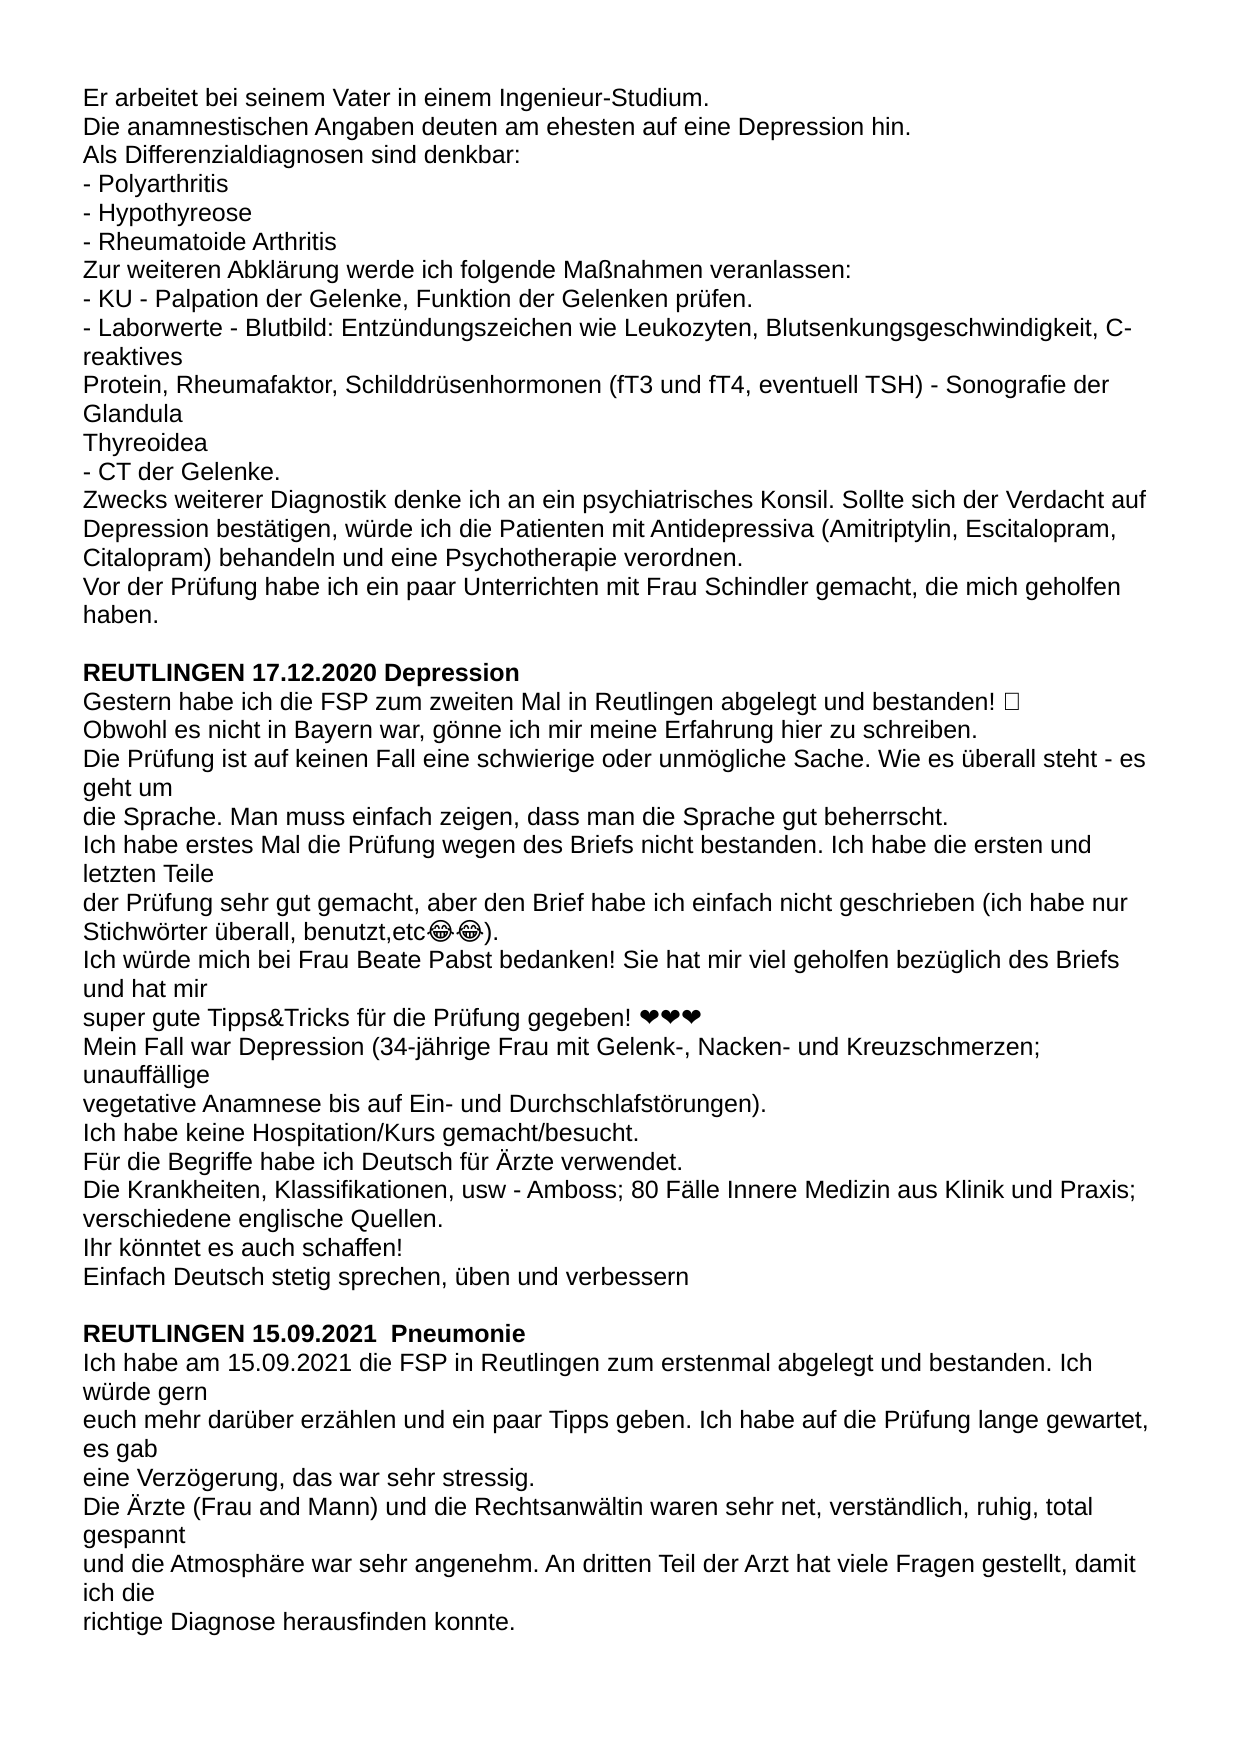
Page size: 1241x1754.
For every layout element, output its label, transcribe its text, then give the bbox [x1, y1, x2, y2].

text Die Prüfung ist auf keinen Fall eine schwierige oder unmögliche Sache. Wie es überall steht - es geht um [83, 744, 1157, 801]
text und die Atmosphäre war sehr angenehm. An dritten Teil der Arzt hat viele Fragen gestellt, damit ich die [83, 1549, 1157, 1606]
text Mein Fall war Depression (34-jährige Frau mit Gelenk-, Nacken- und Kreuzschmerzen; unauffällige [83, 1031, 1157, 1089]
text Er arbeitet bei seinem Vater in einem Ingenieur-Studium. [83, 83, 1157, 111]
text Thyreoidea [83, 428, 1157, 456]
text Die anamnestischen Angaben deuten am ehesten auf eine Depression hin. [83, 111, 1157, 140]
text Protein, Rheumafaktor, Schilddrüsenhormonen (fT3 und fT4, eventuell TSH) - Sonografie der Glandula [83, 370, 1157, 428]
text Gestern habe ich die FSP zum zweiten Mal in Reutlingen abgelegt und bestanden! 🥳 [83, 686, 1157, 715]
text REUTLINGEN 17.12.2020 Depression [83, 658, 1157, 686]
text Depression bestätigen, würde ich die Patienten mit Antidepressiva (Amitriptylin, Escitalopram, [83, 514, 1157, 543]
text verschiedene englische Quellen. [83, 1204, 1157, 1233]
text eine Verzögerung, das war sehr stressig. [83, 1463, 1157, 1491]
text - KU - Palpation der Gelenke, Funktion der Gelenken prüfen. [83, 284, 1157, 313]
text die Sprache. Man muss einfach zeigen, dass man die Sprache gut beherrscht. [83, 801, 1157, 830]
text Zwecks weiterer Diagnostik denke ich an ein psychiatrisches Konsil. Sollte sich der Verdacht auf [83, 485, 1157, 514]
text Ihr könntet es auch schaffen! [83, 1233, 1157, 1261]
text Die Krankheiten, Klassifikationen, usw - Amboss; 80 Fälle Innere Medizin aus Klinik und Praxis; [83, 1175, 1157, 1204]
text Obwohl es nicht in Bayern war, gönne ich mir meine Erfahrung hier zu schreiben. [83, 715, 1157, 744]
text Für die Begriffe habe ich Deutsch für Ärzte verwendet. [83, 1146, 1157, 1175]
text Die Ärzte (Frau and Mann) und die Rechtsanwältin waren sehr net, verständlich, ruhig, total gespannt [83, 1491, 1157, 1549]
text REUTLINGEN 15.09.2021 Pneumonie [83, 1319, 1157, 1348]
text der Prüfung sehr gut gemacht, aber den Brief habe ich einfach nicht geschrieben (ich habe nur [83, 888, 1157, 916]
text Als Differenzialdiagnosen sind denkbar: [83, 140, 1157, 169]
text Ich habe keine Hospitation/Kurs gemacht/besucht. [83, 1118, 1157, 1146]
text super gute Tipps&Tricks für die Prüfung gegeben! ❤️❤️❤️ [83, 1003, 1157, 1031]
text Ich würde mich bei Frau Beate Pabst bedanken! Sie hat mir viel geholfen bezüglich des Briefs und hat mir [83, 945, 1157, 1003]
text vegetative Anamnese bis auf Ein- und Durchschlafstörungen). [83, 1089, 1157, 1118]
text Stichwörter überall, benutzt,etc😂😂🙈). [83, 916, 1157, 945]
text Ich habe erstes Mal die Prüfung wegen des Briefs nicht bestanden. Ich habe die ersten und letzten Teile [83, 830, 1157, 888]
text Ich habe am 15.09.2021 die FSP in Reutlingen zum erstenmal abgelegt und bestanden. Ich würde gern [83, 1348, 1157, 1405]
text Einfach Deutsch stetig sprechen, üben und verbessern [83, 1261, 1157, 1290]
text - CT der Gelenke. [83, 456, 1157, 485]
text Zur weiteren Abklärung werde ich folgende Maßnahmen veranlassen: [83, 255, 1157, 284]
text Vor der Prüfung habe ich ein paar Unterrichten mit Frau Schindler gemacht, die mich geholfen haben. [83, 571, 1157, 629]
text - Rheumatoide Arthritis [83, 226, 1157, 255]
text - Laborwerte - Blutbild: Entzündungszeichen wie Leukozyten, Blutsenkungsgeschwindigkeit, C-reaktives [83, 313, 1157, 370]
text richtige Diagnose herausfinden konnte. [83, 1606, 1157, 1635]
text euch mehr darüber erzählen und ein paar Tipps geben. Ich habe auf die Prüfung lange gewartet, es gab [83, 1405, 1157, 1463]
text Citalopram) behandeln und eine Psychotherapie verordnen. [83, 543, 1157, 571]
text - Polyarthritis [83, 169, 1157, 198]
text - Hypothyreose [83, 198, 1157, 226]
